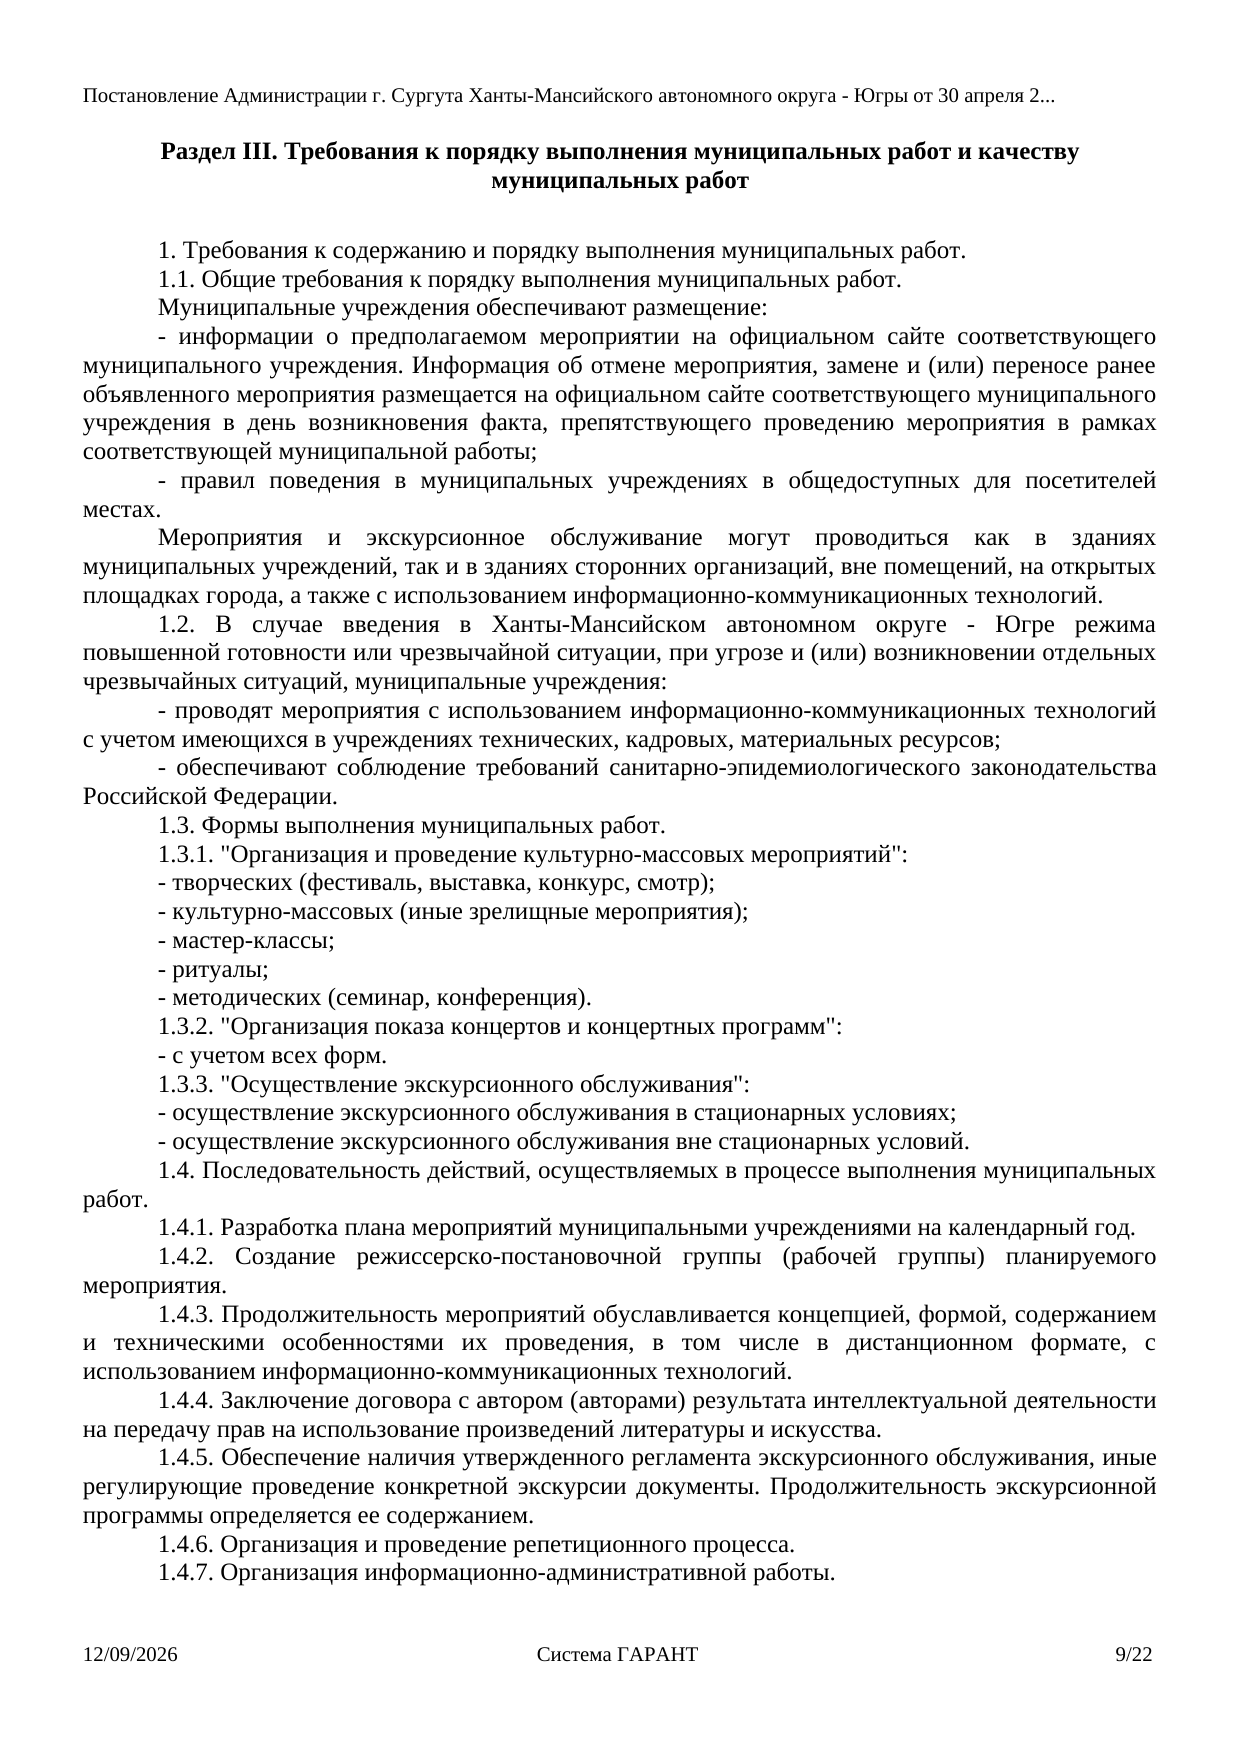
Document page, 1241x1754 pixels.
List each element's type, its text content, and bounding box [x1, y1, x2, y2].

text - творческих (фестиваль, выставка, конкурс, смотр); [83, 867, 1157, 896]
text - методических (семинар, конференция). [83, 982, 1157, 1011]
text 1.4.7. Организация информационно-административной работы. [83, 1557, 1157, 1586]
text 1.4.2. Создание режиссерско-постановочной группы (рабочей группы) планируемого мероприятия. [83, 1241, 1157, 1299]
text - ритуалы; [83, 954, 1157, 982]
text - правил поведения в муниципальных учреждениях в общедоступных для посетителей местах. [83, 465, 1157, 522]
text 1.3. Формы выполнения муниципальных работ. [83, 810, 1157, 839]
text 1.4.3. Продолжительность мероприятий обуславливается концепцией, формой, содержанием и техническими особенностями их проведения, в том числе в дистанционном формате, с использованием информационно-коммуникационных технологий. [83, 1299, 1157, 1385]
text - информации о предполагаемом мероприятии на официальном сайте соответствующего муниципального учреждения. Информация об отмене мероприятия, замене и (или) переносе ранее объявленного мероприятия размещается на официальном сайте соответствующего муниципального учреждения в день возникновения факта, препятствующего проведению мероприятия в рамках соответствующей муниципальной работы; [83, 321, 1157, 465]
text - культурно-массовых (иные зрелищные мероприятия); [83, 896, 1157, 925]
text 1.3.2. "Организация показа концертов и концертных программ": [83, 1011, 1157, 1040]
text 1. Требования к содержанию и порядку выполнения муниципальных работ. [83, 235, 1157, 264]
subtitle Раздел III. Требования к порядку выполнения муниципальных работ и качеству муниципальных работ [83, 136, 1157, 194]
text - осуществление экскурсионного обслуживания вне стационарных условий. [83, 1126, 1157, 1155]
text - осуществление экскурсионного обслуживания в стационарных условиях; [83, 1097, 1157, 1126]
text 1.4. Последовательность действий, осуществляемых в процессе выполнения муниципальных работ. [83, 1155, 1157, 1212]
text 1.4.1. Разработка плана мероприятий муниципальными учреждениями на календарный год. [83, 1212, 1157, 1241]
text 1.3.3. "Осуществление экскурсионного обслуживания": [83, 1069, 1157, 1097]
text 1.4.5. Обеспечение наличия утвержденного регламента экскурсионного обслуживания, иные регулирующие проведение конкретной экскурсии документы. Продолжительность экскурсионной программы определяется ее содержанием. [83, 1442, 1157, 1529]
text 1.4.6. Организация и проведение репетиционного процесса. [83, 1529, 1157, 1557]
text - мастер-классы; [83, 925, 1157, 954]
text Мероприятия и экскурсионное обслуживание могут проводиться как в зданиях муниципальных учреждений, так и в зданиях сторонних организаций, вне помещений, на открытых площадках города, а также с использованием информационно-коммуникационных технологий. [83, 522, 1157, 609]
text 1.1. Общие требования к порядку выполнения муниципальных работ. [83, 264, 1157, 292]
text 1.2. В случае введения в Ханты-Мансийском автономном округе - Югре режима повышенной готовности или чрезвычайной ситуации, при угрозе и (или) возникновении отдельных чрезвычайных ситуаций, муниципальные учреждения: [83, 609, 1157, 695]
text 1.4.4. Заключение договора с автором (авторами) результата интеллектуальной деятельности на передачу прав на использование произведений литературы и искусства. [83, 1385, 1157, 1442]
text Муниципальные учреждения обеспечивают размещение: [83, 292, 1157, 321]
text - проводят мероприятия с использованием информационно-коммуникационных технологий с учетом имеющихся в учреждениях технических, кадровых, материальных ресурсов; [83, 695, 1157, 752]
text - обеспечивают соблюдение требований санитарно-эпидемиологического законодательства Российской Федерации. [83, 752, 1157, 810]
text - с учетом всех форм. [83, 1040, 1157, 1069]
text 1.3.1. "Организация и проведение культурно-массовых мероприятий": [83, 839, 1157, 867]
